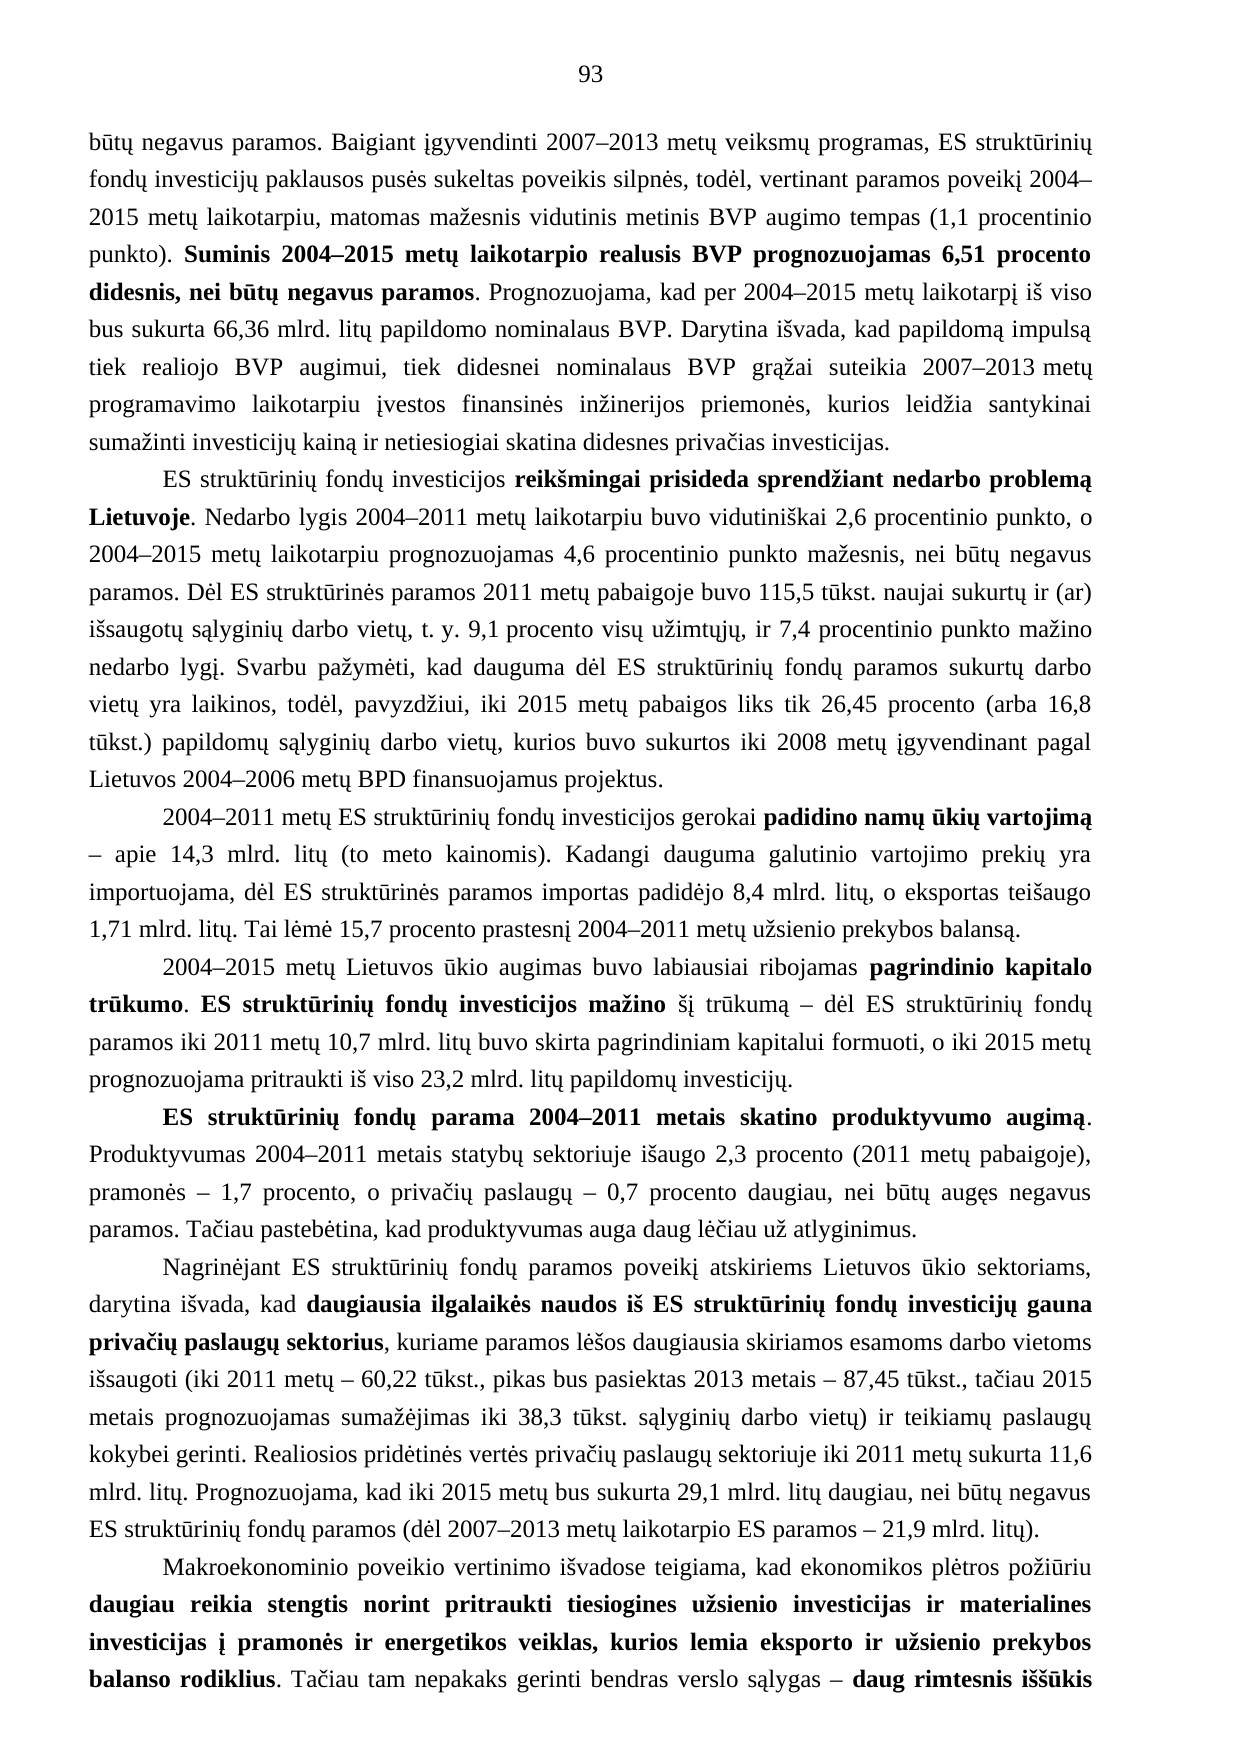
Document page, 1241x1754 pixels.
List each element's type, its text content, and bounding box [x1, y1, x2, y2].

text Makroekonominio poveikio vertinimo išvadose teigiama, kad ekonomikos plėtros požiūriu daugiau reikia stengtis norint pritraukti tiesiogines užsienio investicijas ir materialines investicijas į pramonės ir energetikos veiklas, kurios lemia eksporto ir užsienio prekybos balanso rodiklius. Tačiau tam nepakaks gerinti bendras verslo sąlygas – daug rimtesnis iššūkis [89, 1543, 1092, 1693]
text ES struktūrinių fondų investicijos reikšmingai prisideda sprendžiant nedarbo problemą Lietuvoje. Nedarbo lygis 2004–2011 metų laikotarpiu buvo vidutiniškai 2,6 procentinio punkto, o 2004–2015 metų laikotarpiu prognozuojamas 4,6 procentinio punkto mažesnis, nei būtų negavus paramos. Dėl ES struktūrinės paramos 2011 metų pabaigoje buvo 115,5 tūkst. naujai sukurtų ir (ar) išsaugotų sąlyginių darbo vietų, t. y. 9,1 procento visų užimtųjų, ir 7,4 procentinio punkto mažino nedarbo lygį. Svarbu pažymėti, kad dauguma dėl ES struktūrinių fondų paramos sukurtų darbo vietų yra laikinos, todėl, pavyzdžiui, iki 2015 metų pabaigos liks tik 26,45 procento (arba 16,8 tūkst.) papildomų sąlyginių darbo vietų, kurios buvo sukurtos iki 2008 metų įgyvendinant pagal Lietuvos 2004–2006 metų BPD finansuojamus projektus. [89, 456, 1092, 793]
text 2004–2011 metų ES struktūrinių fondų investicijos gerokai padidino namų ūkių vartojimą – apie 14,3 mlrd. litų (to meto kainomis). Kadangi dauguma galutinio vartojimo prekių yra importuojama, dėl ES struktūrinės paramos importas padidėjo 8,4 mlrd. litų, o eksportas teišaugo 1,71 mlrd. litų. Tai lėmė 15,7 procento prastesnį 2004–2011 metų užsienio prekybos balansą. [89, 793, 1092, 943]
text 2004–2015 metų Lietuvos ūkio augimas buvo labiausiai ribojamas pagrindinio kapitalo trūkumo. ES struktūrinių fondų investicijos mažino šį trūkumą – dėl ES struktūrinių fondų paramos iki 2011 metų 10,7 mlrd. litų buvo skirta pagrindiniam kapitalui formuoti, o iki 2015 metų prognozuojama pritraukti iš viso 23,2 mlrd. litų papildomų investicijų. [89, 943, 1092, 1093]
text Nagrinėjant ES struktūrinių fondų paramos poveikį atskiriems Lietuvos ūkio sektoriams, darytina išvada, kad daugiausia ilgalaikės naudos iš ES struktūrinių fondų investicijų gauna privačių paslaugų sektorius, kuriame paramos lėšos daugiausia skiriamos esamoms darbo vietoms išsaugoti (iki 2011 metų – 60,22 tūkst., pikas bus pasiektas 2013 metais – 87,45 tūkst., tačiau 2015 metais prognozuojamas sumažėjimas iki 38,3 tūkst. sąlyginių darbo vietų) ir teikiamų paslaugų kokybei gerinti. Realiosios pridėtinės vertės privačių paslaugų sektoriuje iki 2011 metų sukurta 11,6 mlrd. litų. Prognozuojama, kad iki 2015 metų bus sukurta 29,1 mlrd. litų daugiau, nei būtų negavus ES struktūrinių fondų paramos (dėl 2007–2013 metų laikotarpio ES paramos – 21,9 mlrd. litų). [89, 1243, 1092, 1543]
text ES struktūrinių fondų parama 2004–2011 metais skatino produktyvumo augimą. Produktyvumas 2004–2011 metais statybų sektoriuje išaugo 2,3 procento (2011 metų pabaigoje), pramonės – 1,7 procento, o privačių paslaugų – 0,7 procento daugiau, nei būtų augęs negavus paramos. Tačiau pastebėtina, kad produktyvumas auga daug lėčiau už atlyginimus. [89, 1093, 1092, 1243]
text būtų negavus paramos. Baigiant įgyvendinti 2007–2013 metų veiksmų programas, ES struktūrinių fondų investicijų paklausos pusės sukeltas poveikis silpnės, todėl, vertinant paramos poveikį 2004–2015 metų laikotarpiu, matomas mažesnis vidutinis metinis BVP augimo tempas (1,1 procentinio punkto). Suminis 2004–2015 metų laikotarpio realusis BVP prognozuojamas 6,51 procento didesnis, nei būtų negavus paramos. Prognozuojama, kad per 2004–2015 metų laikotarpį iš viso bus sukurta 66,36 mlrd. litų papildomo nominalaus BVP. Darytina išvada, kad papildomą impulsą tiek realiojo BVP augimui, tiek didesnei nominalaus BVP grąžai suteikia 2007–2013 metų programavimo laikotarpiu įvestos finansinės inžinerijos priemonės, kurios leidžia santykinai sumažinti investicijų kainą ir netiesiogiai skatina didesnes privačias investicijas. [89, 118, 1092, 456]
